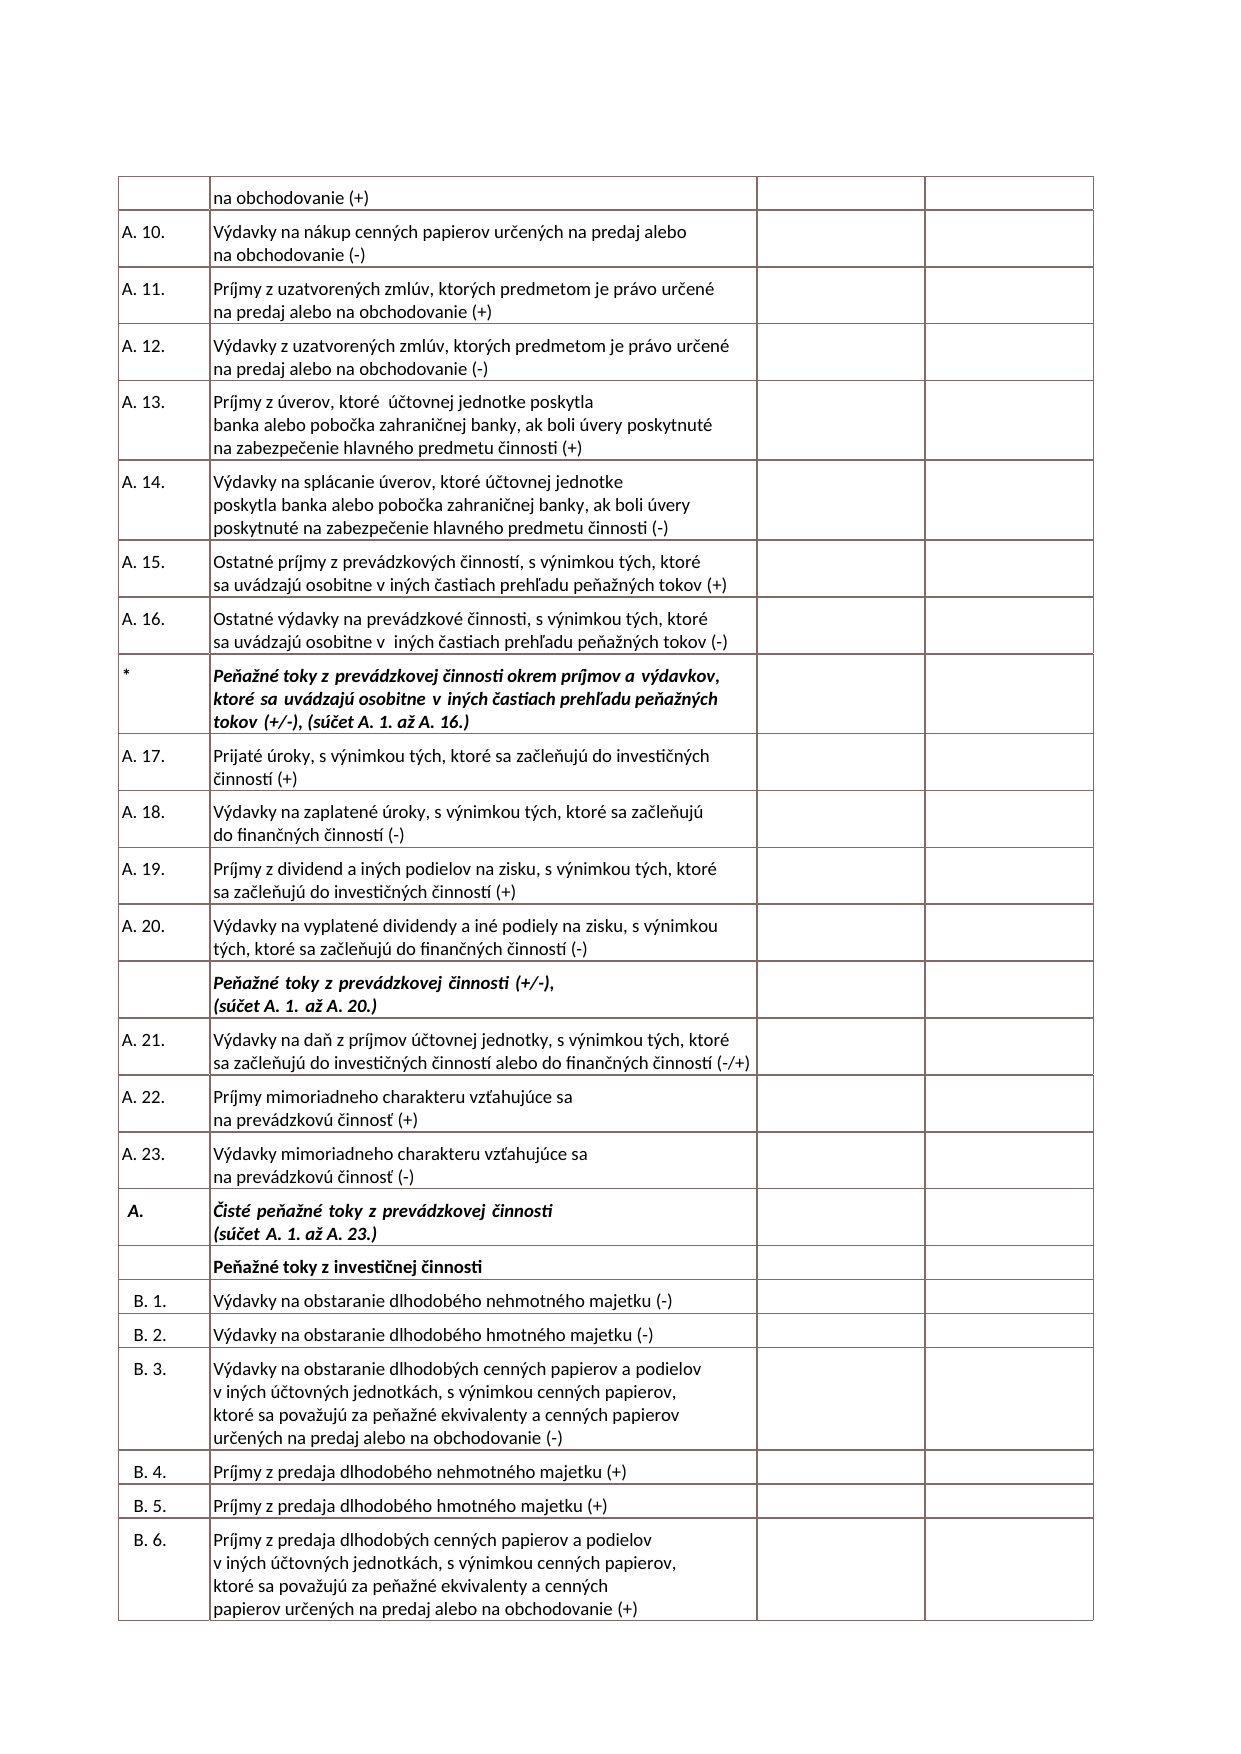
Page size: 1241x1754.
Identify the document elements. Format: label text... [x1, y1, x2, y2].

table_cell Príjmy mimoriadneho charakteru vzťahujúce sa na prevádzkovú činnosť (+) [211, 1076, 756, 1131]
table_cell [926, 1246, 1093, 1279]
table_cell [758, 1280, 924, 1313]
table_cell A. 19. [119, 848, 209, 903]
table_cell [758, 734, 924, 790]
table_cell [758, 1019, 924, 1074]
table_cell Výdavky na splácanie úverov, ktoré účtovnej jednotke poskytla banka alebo pobočka zahraničnej banky, ak boli úvery poskytnuté na zabezpečenie hlavného predmetu činnosti (-) [211, 461, 756, 539]
table_cell A. 21. [119, 1019, 209, 1074]
table_cell [926, 1348, 1093, 1449]
table_cell [926, 598, 1093, 653]
table_cell * [119, 655, 209, 733]
table_cell Príjmy z uzatvorených zmlúv, ktorých predmetom je právo určené na predaj alebo na obchodovanie (+) [211, 268, 756, 323]
table_cell Peňažné toky z prevádzkovej činnosti (+/-), (súčet A. 1. až A. 20.) [211, 962, 756, 1017]
table_cell [926, 1451, 1093, 1483]
table_cell [926, 655, 1093, 733]
table_cell [758, 1519, 924, 1620]
table_cell [758, 268, 924, 323]
table_cell [926, 1189, 1093, 1245]
table_cell A. [119, 1189, 209, 1245]
table_cell [758, 211, 924, 266]
table_cell [926, 1485, 1093, 1517]
table_cell [758, 962, 924, 1017]
table_cell Príjmy z predaja dlhodobého hmotného majetku (+) [211, 1485, 756, 1517]
table_cell A. 22. [119, 1076, 209, 1131]
table_cell Peňažné toky z investičnej činnosti [211, 1246, 756, 1279]
table_cell [926, 324, 1093, 380]
table_cell Príjmy z úverov, ktoré účtovnej jednotke poskytla banka alebo pobočka zahraničnej banky, ak boli úvery poskytnuté na zabezpečenie hlavného predmetu činnosti (+) [211, 381, 756, 459]
table_cell Ostatné príjmy z prevádzkových činností, s výnimkou tých, ktoré sa uvádzajú osobitne v iných častiach prehľadu peňažných tokov (+) [211, 541, 756, 596]
table_cell [926, 541, 1093, 596]
table_cell Výdavky na nákup cenných papierov určených na predaj alebo na obchodovanie (-) [211, 211, 756, 266]
table_cell [926, 177, 1093, 209]
table_cell [926, 381, 1093, 459]
table_cell [758, 1246, 924, 1279]
table_cell B. 3. [119, 1348, 209, 1449]
table_cell B. 4. [119, 1451, 209, 1483]
table_cell [758, 655, 924, 733]
table_cell Výdavky na obstaranie dlhodobých cenných papierov a podielov v iných účtovných jednotkách, s výnimkou cenných papierov, ktoré sa považujú za peňažné ekvivalenty a cenných papierov určených na predaj alebo na obchodovanie (-) [211, 1348, 756, 1449]
table_cell [926, 791, 1093, 847]
table_cell [119, 962, 209, 1017]
table_cell Čisté peňažné toky z prevádzkovej činnosti (súčet A. 1. až A. 23.) [211, 1189, 756, 1245]
table_cell [119, 1246, 209, 1279]
table_cell A. 11. [119, 268, 209, 323]
table_cell A. 23. [119, 1133, 209, 1188]
table_cell Výdavky na vyplatené dividendy a iné podiely na zisku, s výnimkou tých, ktoré sa začleňujú do finančných činností (-) [211, 905, 756, 960]
table_cell [926, 1280, 1093, 1313]
table_cell [758, 1485, 924, 1517]
table_cell [758, 791, 924, 847]
table_cell Výdavky na zaplatené úroky, s výnimkou tých, ktoré sa začleňujú do finančných činností (-) [211, 791, 756, 847]
table_cell A. 14. [119, 461, 209, 539]
table_cell [926, 1133, 1093, 1188]
table_cell Peňažné toky z prevádzkovej činnosti okrem príjmov a výdavkov, ktoré sa uvádzajú osobitne v iných častiach prehľadu peňažných tokov (+/-), (súčet A. 1. až A. 16.) [211, 655, 756, 733]
table_cell [758, 848, 924, 903]
table_cell [758, 598, 924, 653]
table_cell [758, 541, 924, 596]
table_cell [758, 905, 924, 960]
table_cell Prijaté úroky, s výnimkou tých, ktoré sa začleňujú do investičných činností (+) [211, 734, 756, 790]
table_cell [758, 1076, 924, 1131]
table_cell [758, 324, 924, 380]
table_cell B. 1. [119, 1280, 209, 1313]
table_cell [119, 177, 209, 209]
table_cell A. 20. [119, 905, 209, 960]
table_cell [758, 1314, 924, 1347]
table_cell Výdavky na obstaranie dlhodobého nehmotného majetku (-) [211, 1280, 756, 1313]
table_cell [926, 734, 1093, 790]
table_cell [926, 962, 1093, 1017]
table_cell [926, 1314, 1093, 1347]
table_cell [926, 211, 1093, 266]
table_cell A. 17. [119, 734, 209, 790]
table_cell Príjmy z predaja dlhodobých cenných papierov a podielov v iných účtovných jednotkách, s výnimkou cenných papierov, ktoré sa považujú za peňažné ekvivalenty a cenných papierov určených na predaj alebo na obchodovanie (+) [211, 1519, 756, 1620]
table_cell [758, 1189, 924, 1245]
table_cell [758, 177, 924, 209]
table_cell A. 16. [119, 598, 209, 653]
table_cell [758, 381, 924, 459]
table_cell [926, 1076, 1093, 1131]
table_cell Výdavky z uzatvorených zmlúv, ktorých predmetom je právo určené na predaj alebo na obchodovanie (-) [211, 324, 756, 380]
table_cell [758, 1348, 924, 1449]
table_cell B. 2. [119, 1314, 209, 1347]
table_cell [926, 268, 1093, 323]
table_cell Ostatné výdavky na prevádzkové činnosti, s výnimkou tých, ktoré sa uvádzajú osobitne v iných častiach prehľadu peňažných tokov (-) [211, 598, 756, 653]
table_cell [926, 905, 1093, 960]
table_cell A. 12. [119, 324, 209, 380]
table_cell B. 6. [119, 1519, 209, 1620]
table_cell Príjmy z predaja dlhodobého nehmotného majetku (+) [211, 1451, 756, 1483]
table_cell [926, 1019, 1093, 1074]
table_cell A. 18. [119, 791, 209, 847]
table_cell Výdavky na obstaranie dlhodobého hmotného majetku (-) [211, 1314, 756, 1347]
table_cell [758, 1133, 924, 1188]
table_cell Výdavky mimoriadneho charakteru vzťahujúce sa na prevádzkovú činnosť (-) [211, 1133, 756, 1188]
table_cell A. 15. [119, 541, 209, 596]
table_cell A. 13. [119, 381, 209, 459]
table_cell [758, 1451, 924, 1483]
table_cell B. 5. [119, 1485, 209, 1517]
table_cell Príjmy z dividend a iných podielov na zisku, s výnimkou tých, ktoré sa začleňujú do investičných činností (+) [211, 848, 756, 903]
table_cell Výdavky na daň z príjmov účtovnej jednotky, s výnimkou tých, ktoré sa začleňujú do investičných činností alebo do finančných činností (-/+) [211, 1019, 756, 1074]
table_cell [926, 461, 1093, 539]
table_cell [758, 461, 924, 539]
table_cell [926, 848, 1093, 903]
table_cell A. 10. [119, 211, 209, 266]
table_cell [926, 1519, 1093, 1620]
table_cell na obchodovanie (+) [211, 177, 756, 209]
